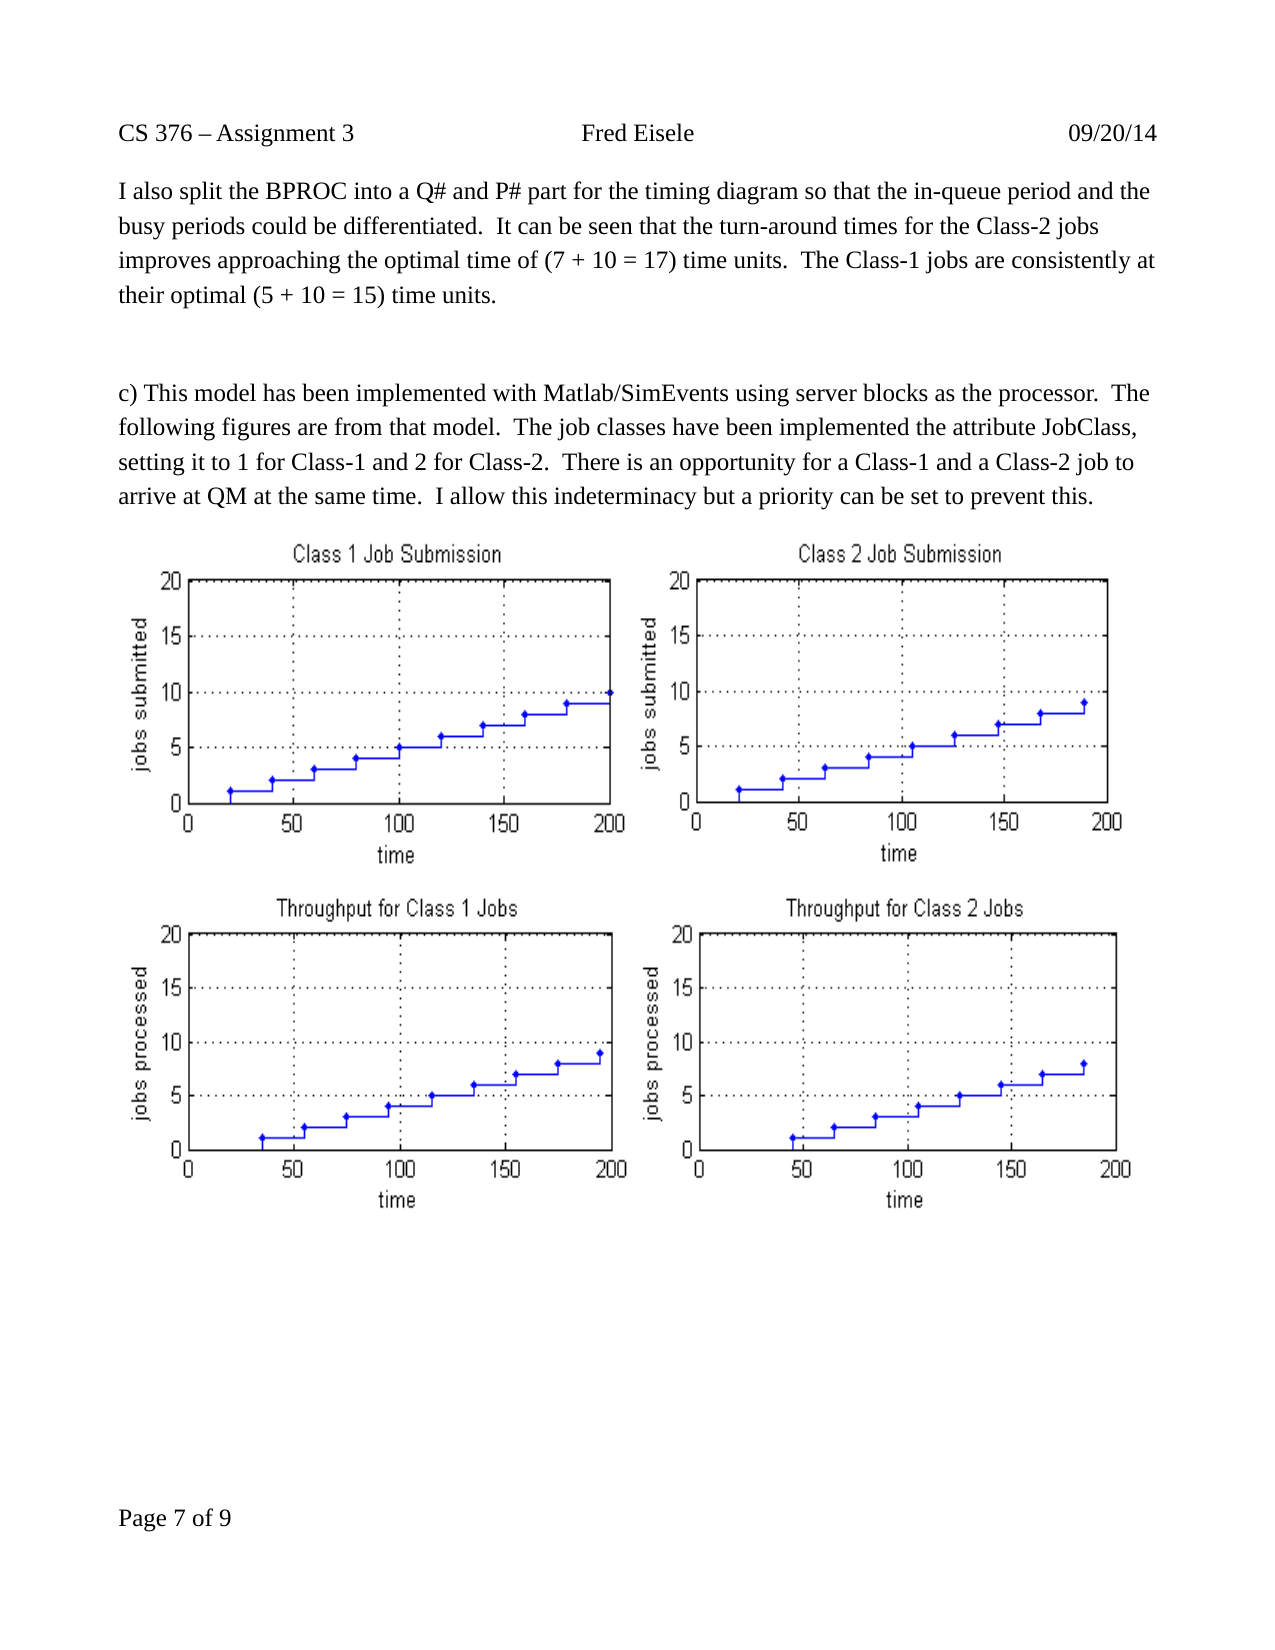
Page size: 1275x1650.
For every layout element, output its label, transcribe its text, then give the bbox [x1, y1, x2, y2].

picture [118, 530, 1126, 880]
text c) This model has been implemented with Matlab/SimEvents using server blocks as the processor. The following figures are from that model. The job classes have been implemented the attribute JobClass, setting it to 1 for Class-1 and 2 for Class-2. There is an opportunity for a Class-1 and a Class-2 job to arrive at QM at the same time. I allow this indeterminacy but a priority can be set to prevent this. [118, 378, 1157, 510]
text I also split the BPROC into a Q# and P# part for the timing diagram so that the in-queue period and the busy periods could be differentiated. It can be seen that the turn-around times for the Class-2 jobs improves approaching the optimal time of (7 + 10 = 17) time units. The Class-1 jobs are consistently at their optimal (5 + 10 = 15) time units. [118, 176, 1157, 308]
picture [118, 885, 1134, 1224]
